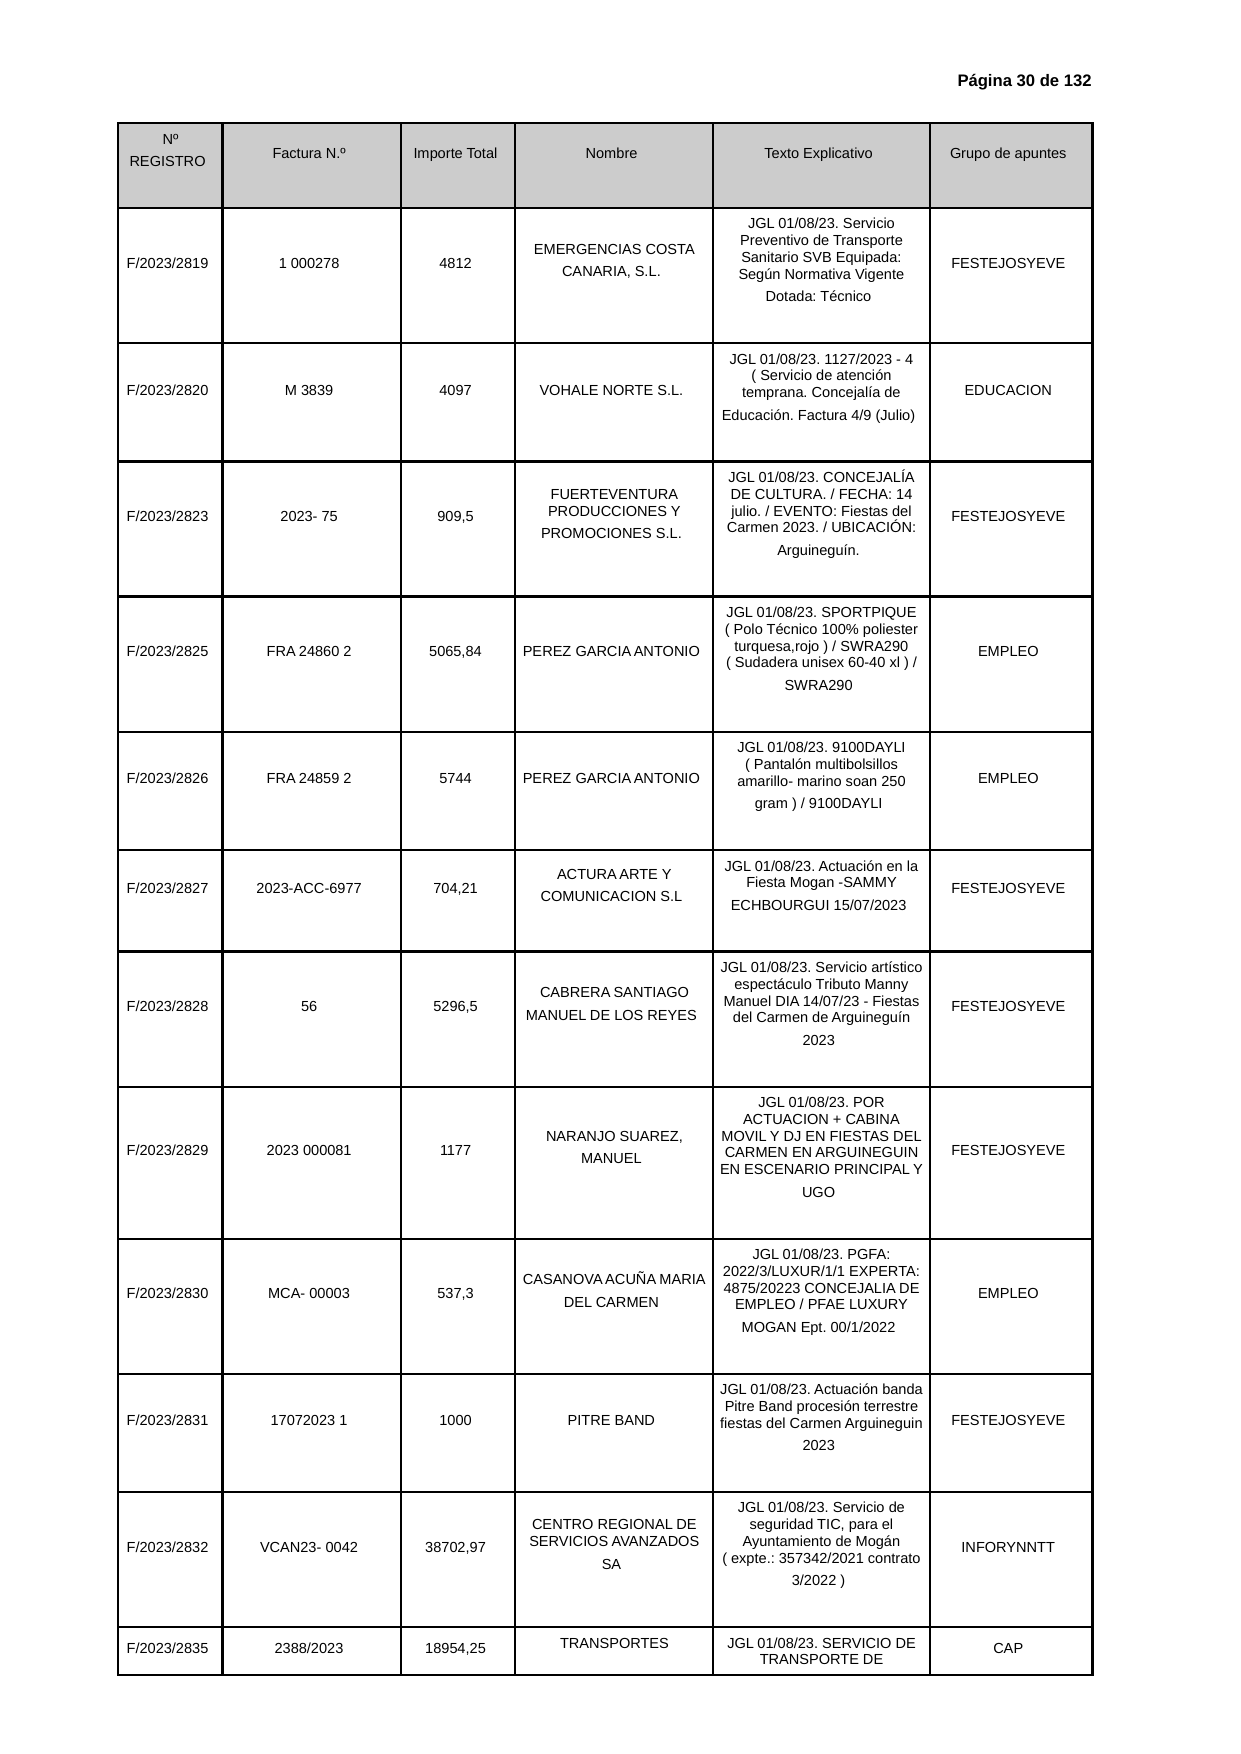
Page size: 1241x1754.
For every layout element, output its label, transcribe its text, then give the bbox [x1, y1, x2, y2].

table_header Factura N.º [224, 124, 400, 207]
table_cell JGL 01/08/23. CONCEJALÍA DE CULTURA. / FECHA: 14 julio. / EVENTO: Fiestas del Carmen 2023. / UBICACIÓN: Arguineguín. [714, 463, 929, 595]
table_cell EMPLEO [931, 598, 1091, 731]
table_cell 2023 000081 [224, 1088, 400, 1237]
table_cell 18954,25 [402, 1628, 514, 1674]
table_cell EMPLEO [931, 733, 1091, 849]
table_cell PITRE BAND [516, 1375, 712, 1491]
table_cell 2023-ACC-6977 [224, 851, 400, 950]
table_cell F/2023/2828 [119, 953, 221, 1086]
table_cell F/2023/2830 [119, 1240, 221, 1372]
table_cell EDUCACION [931, 344, 1091, 460]
table_cell 704,21 [402, 851, 514, 950]
table_cell 5296,5 [402, 953, 514, 1086]
table_cell 909,5 [402, 463, 514, 595]
table_cell FESTEJOSYEVE [931, 1088, 1091, 1237]
table_cell 2023- 75 [224, 463, 400, 595]
table_header Grupo de apuntes [931, 124, 1091, 207]
table_cell M 3839 [224, 344, 400, 460]
table_cell FESTEJOSYEVE [931, 851, 1091, 950]
table_cell FESTEJOSYEVE [931, 953, 1091, 1086]
table_cell VOHALE NORTE S.L. [516, 344, 712, 460]
table_cell JGL 01/08/23. Actuación en la Fiesta Mogan -SAMMY ECHBOURGUI 15/07/2023 [714, 851, 929, 950]
table_cell 2388/2023 [224, 1628, 400, 1674]
table_cell JGL 01/08/23. Actuación banda Pitre Band procesión terrestre fiestas del Carmen Arguineguin 2023 [714, 1375, 929, 1491]
table_cell FRA 24860 2 [224, 598, 400, 731]
table_cell F/2023/2831 [119, 1375, 221, 1491]
table_cell 1177 [402, 1088, 514, 1237]
table_cell JGL 01/08/23. 1127/2023 - 4 ( Servicio de atención temprana. Concejalía de Educación. Factura 4/9 (Julio) [714, 344, 929, 460]
table_cell 1 000278 [224, 209, 400, 342]
table_cell EMERGENCIAS COSTA CANARIA, S.L. [516, 209, 712, 342]
table_cell JGL 01/08/23. SERVICIO DE TRANSPORTE DE [714, 1628, 929, 1674]
table_cell F/2023/2835 [119, 1628, 221, 1674]
table_cell 38702,97 [402, 1493, 514, 1626]
table_cell F/2023/2825 [119, 598, 221, 731]
table_cell 17072023 1 [224, 1375, 400, 1491]
table_cell JGL 01/08/23. Servicio de seguridad TIC, para el Ayuntamiento de Mogán ( expte.: 357342/2021 contrato 3/2022 ) [714, 1493, 929, 1626]
table_cell FUERTEVENTURA PRODUCCIONES Y PROMOCIONES S.L. [516, 463, 712, 595]
table_cell F/2023/2829 [119, 1088, 221, 1237]
table_cell 5744 [402, 733, 514, 849]
table_cell 56 [224, 953, 400, 1086]
table_cell NARANJO SUAREZ, MANUEL [516, 1088, 712, 1237]
table_cell 1000 [402, 1375, 514, 1491]
table_cell FESTEJOSYEVE [931, 1375, 1091, 1491]
table_cell F/2023/2820 [119, 344, 221, 460]
table_cell EMPLEO [931, 1240, 1091, 1372]
table_cell F/2023/2832 [119, 1493, 221, 1626]
table_cell PEREZ GARCIA ANTONIO [516, 598, 712, 731]
table_cell 4812 [402, 209, 514, 342]
table_cell F/2023/2819 [119, 209, 221, 342]
table_cell MCA- 00003 [224, 1240, 400, 1372]
table_cell 5065,84 [402, 598, 514, 731]
table_header Nombre [516, 124, 712, 207]
table_header Texto Explicativo [714, 124, 929, 207]
table_cell FESTEJOSYEVE [931, 463, 1091, 595]
table_cell JGL 01/08/23. Servicio artístico espectáculo Tributo Manny Manuel DIA 14/07/23 - Fiestas del Carmen de Arguineguín 2023 [714, 953, 929, 1086]
table_cell 4097 [402, 344, 514, 460]
table_cell F/2023/2827 [119, 851, 221, 950]
table_cell JGL 01/08/23. POR ACTUACION + CABINA MOVIL Y DJ EN FIESTAS DEL CARMEN EN ARGUINEGUIN EN ESCENARIO PRINCIPAL Y UGO [714, 1088, 929, 1237]
table_cell F/2023/2823 [119, 463, 221, 595]
table_cell PEREZ GARCIA ANTONIO [516, 733, 712, 849]
table_cell 537,3 [402, 1240, 514, 1372]
table_cell JGL 01/08/23. 9100DAYLI ( Pantalón multibolsillos amarillo- marino soan 250 gram ) / 9100DAYLI [714, 733, 929, 849]
table_header Importe Total [402, 124, 514, 207]
table_cell CASANOVA ACUÑA MARIA DEL CARMEN [516, 1240, 712, 1372]
table_cell FESTEJOSYEVE [931, 209, 1091, 342]
table_cell JGL 01/08/23. Servicio Preventivo de Transporte Sanitario SVB Equipada: Según Normativa Vigente Dotada: Técnico [714, 209, 929, 342]
table_cell CAP [931, 1628, 1091, 1674]
table_cell JGL 01/08/23. PGFA: 2022/3/LUXUR/1/1 EXPERTA: 4875/20223 CONCEJALIA DE EMPLEO / PFAE LUXURY MOGAN Ept. 00/1/2022 [714, 1240, 929, 1372]
table_cell F/2023/2826 [119, 733, 221, 849]
table_cell FRA 24859 2 [224, 733, 400, 849]
table_cell TRANSPORTES [516, 1628, 712, 1674]
table_cell JGL 01/08/23. SPORTPIQUE ( Polo Técnico 100% poliester turquesa,rojo ) / SWRA290 ( Sudadera unisex 60-40 xl ) / SWRA290 [714, 598, 929, 731]
table_header Nº REGISTRO [119, 124, 221, 207]
table_cell ACTURA ARTE Y COMUNICACION S.L [516, 851, 712, 950]
table_cell CENTRO REGIONAL DE SERVICIOS AVANZADOS SA [516, 1493, 712, 1626]
table_cell INFORYNNTT [931, 1493, 1091, 1626]
table_cell VCAN23- 0042 [224, 1493, 400, 1626]
table_cell CABRERA SANTIAGO MANUEL DE LOS REYES [516, 953, 712, 1086]
